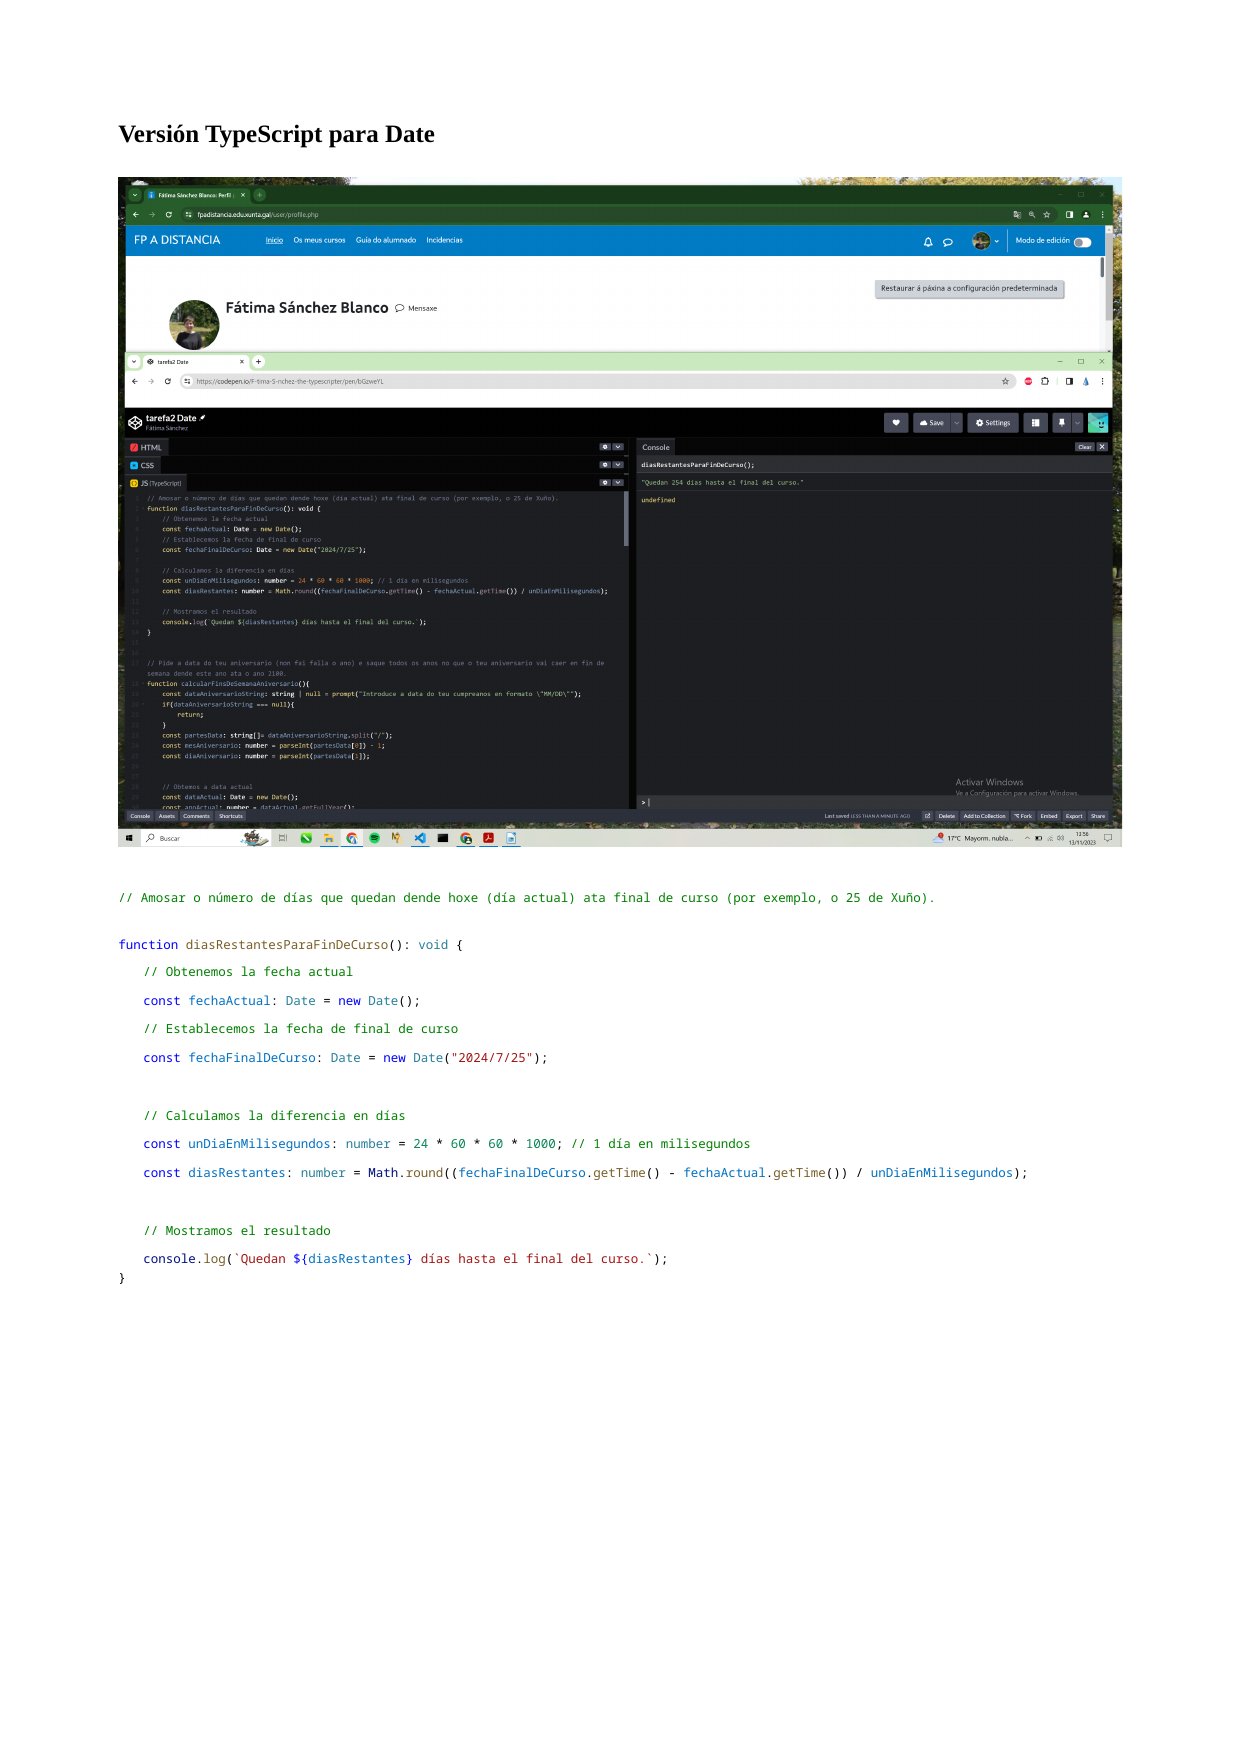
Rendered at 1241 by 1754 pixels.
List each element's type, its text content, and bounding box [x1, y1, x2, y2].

text Versión TypeScript para Date [118, 118, 1122, 148]
text } [118, 1269, 1122, 1286]
text const diasRestantes: number = Math.round((fechaFinalDeCurso.getTime() - fechaActual.getTime()) / unDiaEnMilisegundos); [118, 1154, 1122, 1183]
text // Amosar o número de días que quedan dende hoxe (día actual) ata final de curso (por exemplo, o 25 de Xuño). [118, 877, 1122, 906]
picture [118, 177, 1123, 847]
text // Obtenemos la fecha actual [118, 953, 1122, 982]
text // Calculamos la diferencia en días [118, 1097, 1122, 1125]
text // Establecemos la fecha de final de curso [118, 1010, 1122, 1039]
text const fechaFinalDeCurso: Date = new Date("2024/7/25"); [118, 1039, 1122, 1068]
text const unDiaEnMilisegundos: number = 24 * 60 * 60 * 1000; // 1 día en milisegundos [118, 1125, 1122, 1154]
text // Mostramos el resultado [118, 1212, 1122, 1240]
text const fechaActual: Date = new Date(); [118, 982, 1122, 1010]
text console.log(`Quedan ${diasRestantes} días hasta el final del curso.`); [118, 1240, 1122, 1269]
text function diasRestantesParaFinDeCurso(): void { [118, 936, 1122, 953]
